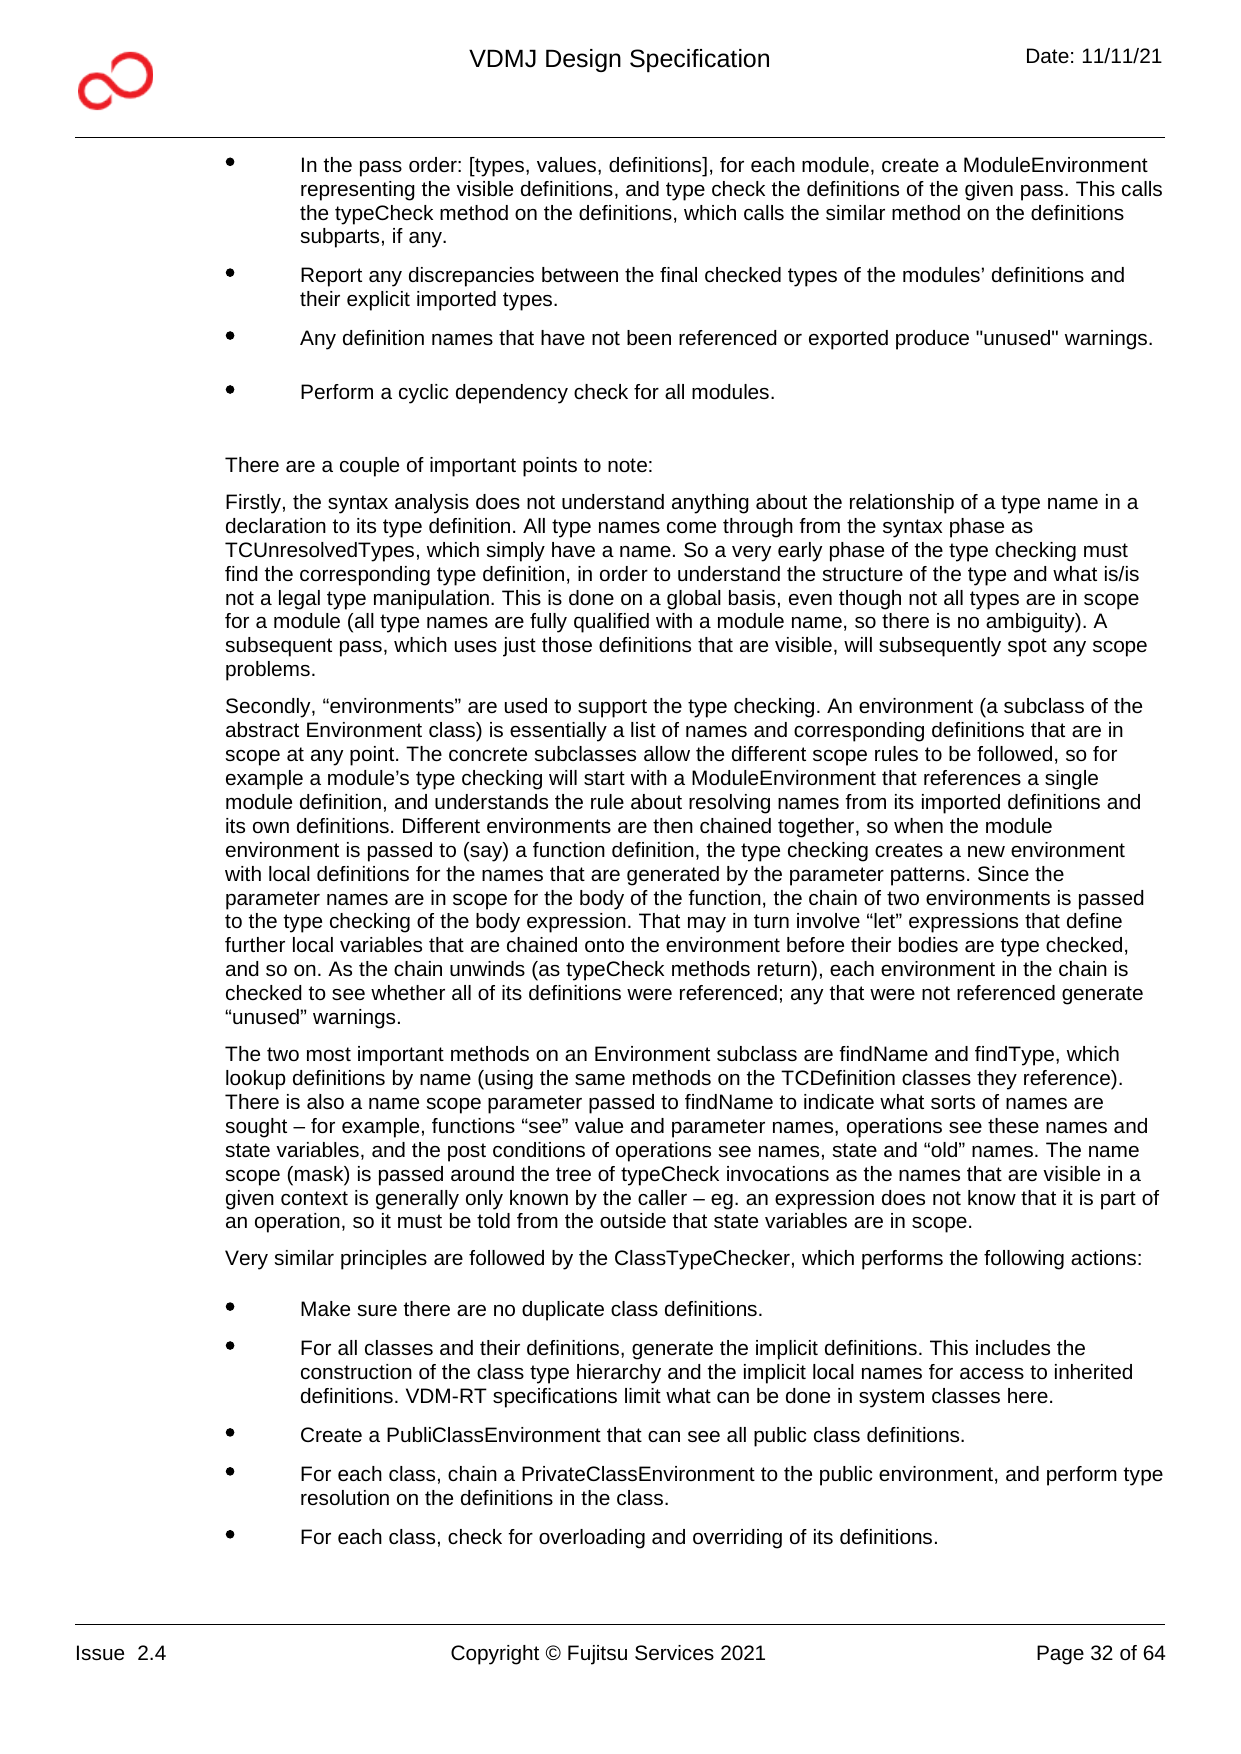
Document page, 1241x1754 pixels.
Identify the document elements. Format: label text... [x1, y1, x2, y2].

picture [78, 44, 153, 120]
list Any definition names that have not been referenced or exported produce "unused" warnings. [225, 327, 1165, 351]
text Secondly, “environments” are used to support the type checking. An environment (a subclass of the abstract Environment class) is essentially a list of names and corresponding definitions that are in scope at any point. The concrete subclasses allow the different scope rules to be followed, so for example a module’s type checking will start with a ModuleEnvironment that references a single module definition, and understands the rule about resolving names from its imported definitions and its own definitions. Different environments are then chained together, so when the module environment is passed to (say) a function definition, the type checking creates a new environment with local definitions for the names that are generated by the parameter patterns. Since the parameter names are in scope for the body of the function, the chain of two environments is passed to the type checking of the body expression. That may in turn involve “let” expressions that define further local variables that are chained onto the environment before their bodies are type checked, and so on. As the chain unwinds (as typeCheck methods return), each environment in the chain is checked to see whether all of its definitions were referenced; any that were not referenced generate “unused” warnings. [225, 694, 1165, 1029]
list Create a PubliClassEnvironment that can see all public class definitions. [225, 1423, 1165, 1447]
list For each class, check for overloading and overriding of its definitions. [225, 1525, 1165, 1549]
text Firstly, the syntax analysis does not understand anything about the relationship of a type name in a declaration to its type definition. All type names come through from the syntax phase as TCUnresolvedTypes, which simply have a name. So a very early phase of the type checking must find the corresponding type definition, in order to understand the structure of the type and what is/is not a legal type manipulation. This is done on a global basis, even though not all types are in scope for a module (all type names are fully qualified with a module name, so there is no ambiguity). A subsequent pass, which uses just those definitions that are visible, will subsequently spot any scope problems. [225, 490, 1165, 682]
list Make sure there are no duplicate class definitions. [225, 1298, 1165, 1322]
text There are a couple of important points to note: [225, 453, 1165, 477]
text Very similar principles are followed by the ClassTypeChecker, which performs the following actions: [225, 1246, 1165, 1270]
list For each class, chain a PrivateClassEnvironment to the public environment, and perform type resolution on the definitions in the class. [225, 1462, 1165, 1510]
list Perform a cyclic dependency check for all modules. [225, 381, 1165, 404]
list Report any discrepancies between the final checked types of the modules’ definitions and their explicit imported types. [225, 264, 1165, 312]
list In the pass order: [types, values, definitions], for each module, create a ModuleEnvironment representing the visible definitions, and type check the definitions of the given pass. This calls the typeCheck method on the definitions, which calls the similar method on the definitions subparts, if any. [225, 153, 1165, 249]
text The two most important methods on an Environment subclass are findName and findType, which lookup definitions by name (using the same methods on the TCDefinition classes they reference). There is also a name scope parameter passed to findName to indicate what sorts of names are sought – for example, functions “see” value and parameter names, operations see these names and state variables, and the post conditions of operations see names, state and “old” names. The name scope (mask) is passed around the tree of typeCheck invocations as the names that are visible in a given context is generally only known by the caller – eg. an expression does not know that it is part of an operation, so it must be told from the outside that state variables are in scope. [225, 1042, 1165, 1234]
list For all classes and their definitions, generate the implicit definitions. This includes the construction of the class type hierarchy and the implicit local names for access to inherited definitions. VDM-RT specifications limit what can be done in system classes here. [225, 1337, 1165, 1408]
